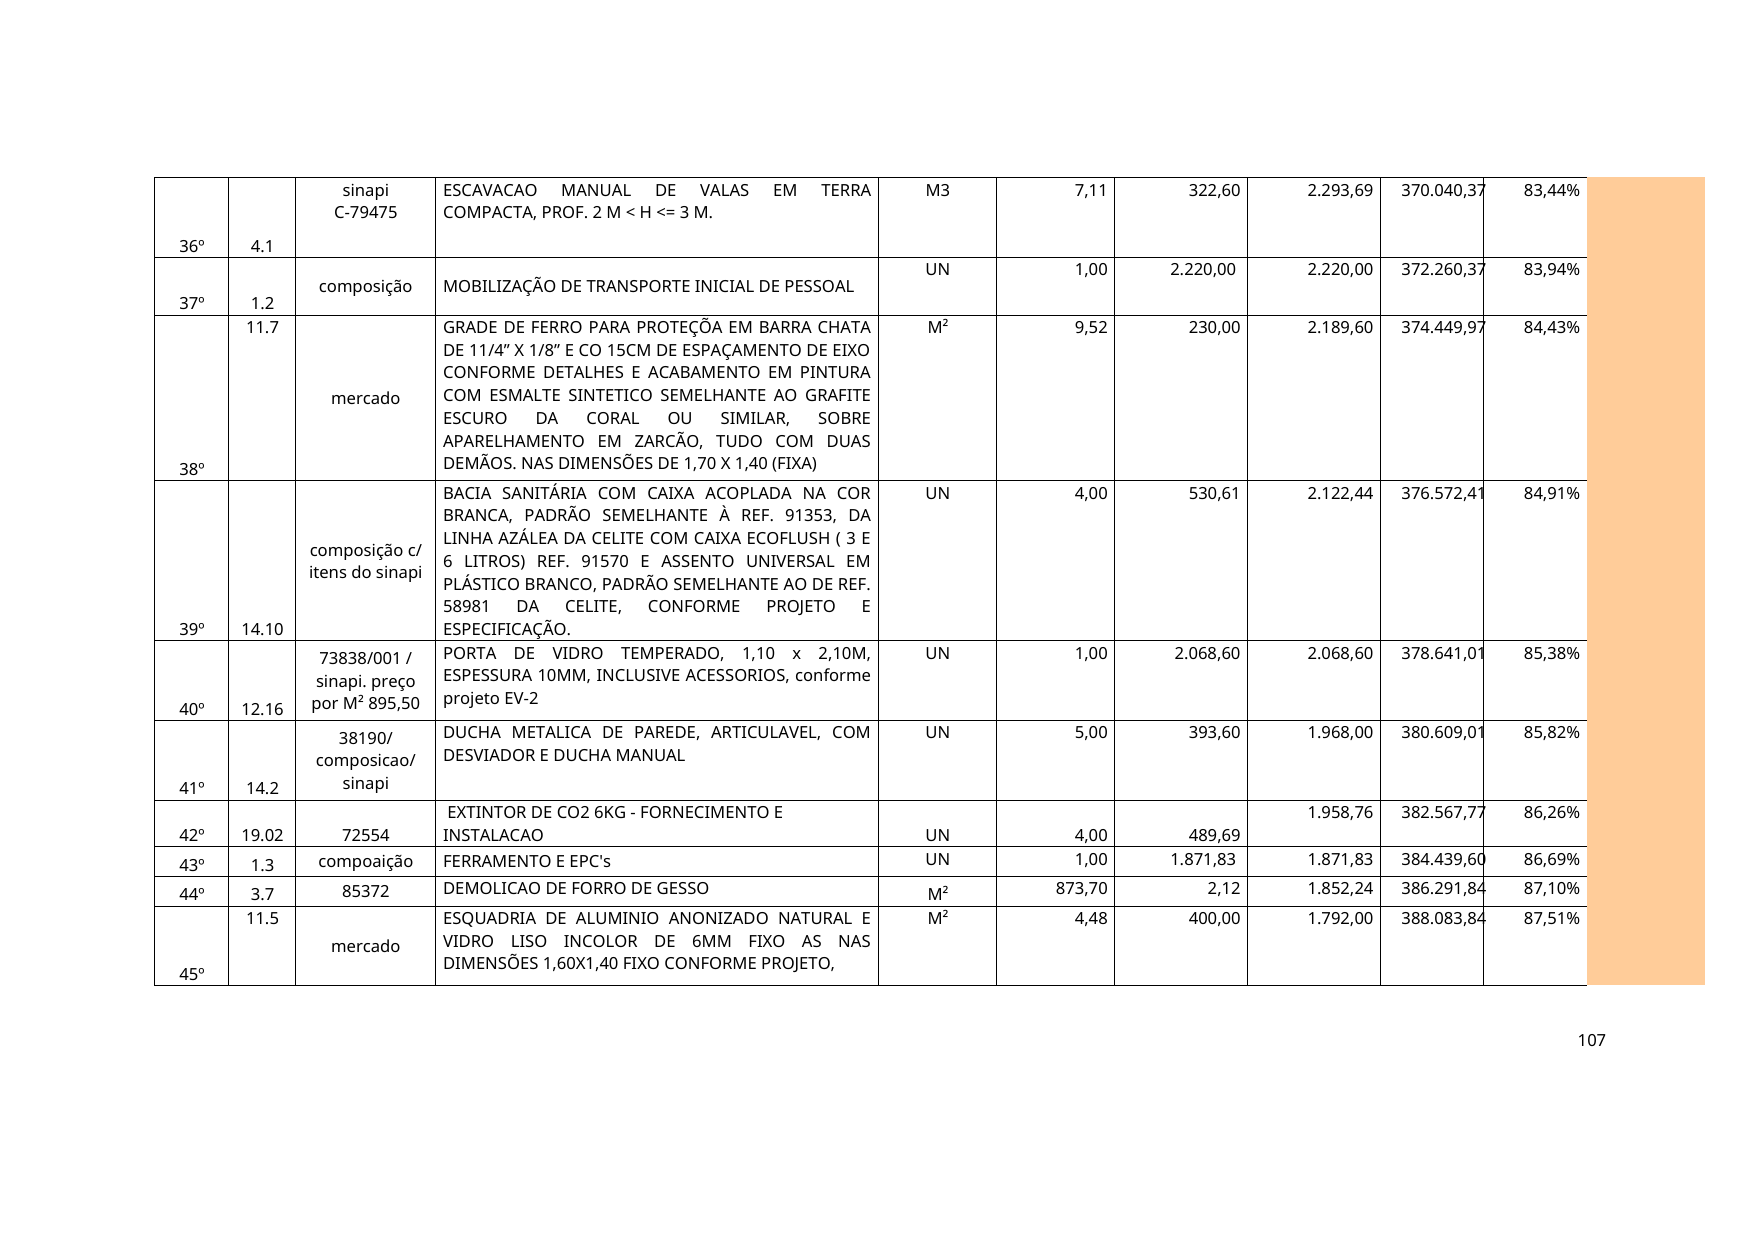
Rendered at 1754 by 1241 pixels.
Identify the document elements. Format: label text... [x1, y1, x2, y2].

table_cell 44º [155, 877, 228, 906]
table_cell 1,00 [997, 258, 1114, 315]
table_cell 1.958,76 [1248, 801, 1380, 846]
table_cell 530,61 [1115, 481, 1247, 640]
table_cell 38190/ composicao/ sinapi [296, 721, 435, 800]
table_cell 376.572,41 [1381, 481, 1483, 640]
table_cell composição c/ itens do sinapi [296, 481, 435, 640]
table_cell 40º [155, 641, 228, 720]
table_cell PORTA DE VIDRO TEMPERADO, 1,10 x 2,10M, ESPESSURA 10MM, INCLUSIVE ACESSORIOS, conforme projeto EV-2 [436, 641, 878, 720]
table_cell compoaição [296, 847, 435, 876]
table_cell 2.068,60 [1248, 641, 1380, 720]
table_cell 380.609,01 [1381, 721, 1483, 800]
table_cell 386.291,84 [1381, 877, 1483, 906]
table_cell 11.7 [229, 316, 295, 480]
table_cell 36º [155, 178, 228, 257]
table_cell 2.068,60 [1115, 641, 1247, 720]
table_cell composição [296, 258, 435, 315]
table_cell 1.792,00 [1248, 907, 1380, 985]
table_cell 4,00 [997, 481, 1114, 640]
table_cell 86,26% [1484, 801, 1587, 846]
table_cell 1.2 [229, 258, 295, 315]
table_cell 19.02 [229, 801, 295, 846]
table_cell 2.293,69 [1248, 178, 1380, 257]
table_cell BACIA SANITÁRIA COM CAIXA ACOPLADA NA COR BRANCA, PADRÃO SEMELHANTE À REF. 91353, DA LINHA AZÁLEA DA CELITE COM CAIXA ECOFLUSH ( 3 E 6 LITROS) REF. 91570 E ASSENTO UNIVERSAL EM PLÁSTICO BRANCO, PADRÃO SEMELHANTE AO DE REF. 58981 DA CELITE, CONFORME PROJETO E ESPECIFICAÇÃO. [436, 481, 878, 640]
table_cell 85,38% [1484, 641, 1587, 720]
table_cell UN [879, 847, 996, 876]
table_cell 4,00 [997, 801, 1114, 846]
table_cell 9,52 [997, 316, 1114, 480]
table_cell 73838/001 / sinapi. preço por M² 895,50 [296, 641, 435, 720]
table_cell MOBILIZAÇÃO DE TRANSPORTE INICIAL DE PESSOAL [436, 258, 878, 315]
table_cell DEMOLICAO DE FORRO DE GESSO [436, 877, 878, 906]
table_cell 873,70 [997, 877, 1114, 906]
table_cell 4,48 [997, 907, 1114, 985]
table_cell [1587, 177, 1705, 985]
table_cell FERRAMENTO E EPC's [436, 847, 878, 876]
table_cell UN [879, 481, 996, 640]
table_cell 42º [155, 801, 228, 846]
table_cell 84,43% [1484, 316, 1587, 480]
table_cell 86,69% [1484, 847, 1587, 876]
table_cell 372.260,37 [1381, 258, 1483, 315]
table_cell 393,60 [1115, 721, 1247, 800]
table_cell 7,11 [997, 178, 1114, 257]
table_cell M3 [879, 178, 996, 257]
table_cell 2.122,44 [1248, 481, 1380, 640]
table_cell 2.189,60 [1248, 316, 1380, 480]
table_cell 37º [155, 258, 228, 315]
table_cell 322,60 [1115, 178, 1247, 257]
table_cell 1,00 [997, 641, 1114, 720]
table_cell 11.5 [229, 907, 295, 985]
table_cell UN [879, 801, 996, 846]
table_cell 83,44% [1484, 178, 1587, 257]
table_cell 3.7 [229, 877, 295, 906]
table_cell UN [879, 721, 996, 800]
table_cell 85372 [296, 877, 435, 906]
table_cell UN [879, 641, 996, 720]
table_cell 388.083,84 [1381, 907, 1483, 985]
table_cell 14.10 [229, 481, 295, 640]
table_cell 370.040,37 [1381, 178, 1483, 257]
table_cell 85,82% [1484, 721, 1587, 800]
table_cell 1,00 [997, 847, 1114, 876]
table_cell 489,69 [1115, 801, 1247, 846]
table_cell 2,12 [1115, 877, 1247, 906]
table_cell 12.16 [229, 641, 295, 720]
table_cell 38º [155, 316, 228, 480]
table_cell EXTINTOR DE CO2 6KG - FORNECIMENTO E INSTALACAO [436, 801, 878, 846]
table_cell 230,00 [1115, 316, 1247, 480]
table_cell 382.567,77 [1381, 801, 1483, 846]
table_cell mercado [296, 907, 435, 985]
table_cell M² [879, 877, 996, 906]
table_cell 72554 [296, 801, 435, 846]
table_cell 1.3 [229, 847, 295, 876]
table_cell 378.641,01 [1381, 641, 1483, 720]
table_cell 374.449,97 [1381, 316, 1483, 480]
table_cell 1.968,00 [1248, 721, 1380, 800]
table_cell 87,10% [1484, 877, 1587, 906]
table_cell M² [879, 907, 996, 985]
table_cell 83,94% [1484, 258, 1587, 315]
table_cell 2.220,00 [1248, 258, 1380, 315]
table_cell 39º [155, 481, 228, 640]
table_cell DUCHA METALICA DE PAREDE, ARTICULAVEL, COM DESVIADOR E DUCHA MANUAL [436, 721, 878, 800]
table_cell 5,00 [997, 721, 1114, 800]
table_cell 384.439,60 [1381, 847, 1483, 876]
table_cell 1.871,83 [1115, 847, 1247, 876]
table_cell 14.2 [229, 721, 295, 800]
table_cell 4.1 [229, 178, 295, 257]
table_cell 41º [155, 721, 228, 800]
table_cell UN [879, 258, 996, 315]
table_cell 1.871,83 [1248, 847, 1380, 876]
table_cell 2.220,00 [1115, 258, 1247, 315]
table_cell M² [879, 316, 996, 480]
table_cell sinapi C-79475 [296, 178, 435, 257]
table_cell mercado [296, 316, 435, 480]
table_cell 43º [155, 847, 228, 876]
table_cell 1.852,24 [1248, 877, 1380, 906]
table_cell 45º [155, 907, 228, 985]
table_cell 84,91% [1484, 481, 1587, 640]
table_cell 87,51% [1484, 907, 1587, 985]
table_cell GRADE DE FERRO PARA PROTEÇÕA EM BARRA CHATA DE 11/4” X 1/8” E CO 15CM DE ESPAÇAMENTO DE EIXO CONFORME DETALHES E ACABAMENTO EM PINTURA COM ESMALTE SINTETICO SEMELHANTE AO GRAFITE ESCURO DA CORAL OU SIMILAR, SOBRE APARELHAMENTO EM ZARCÃO, TUDO COM DUAS DEMÃOS. NAS DIMENSÕES DE 1,70 X 1,40 (FIXA) [436, 316, 878, 480]
table_cell ESQUADRIA DE ALUMINIO ANONIZADO NATURAL E VIDRO LISO INCOLOR DE 6MM FIXO AS NAS DIMENSÕES 1,60X1,40 FIXO CONFORME PROJETO, [436, 907, 878, 985]
table_cell ESCAVACAO MANUAL DE VALAS EM TERRA COMPACTA, PROF. 2 M < H <= 3 M. [436, 178, 878, 257]
table_cell 400,00 [1115, 907, 1247, 985]
